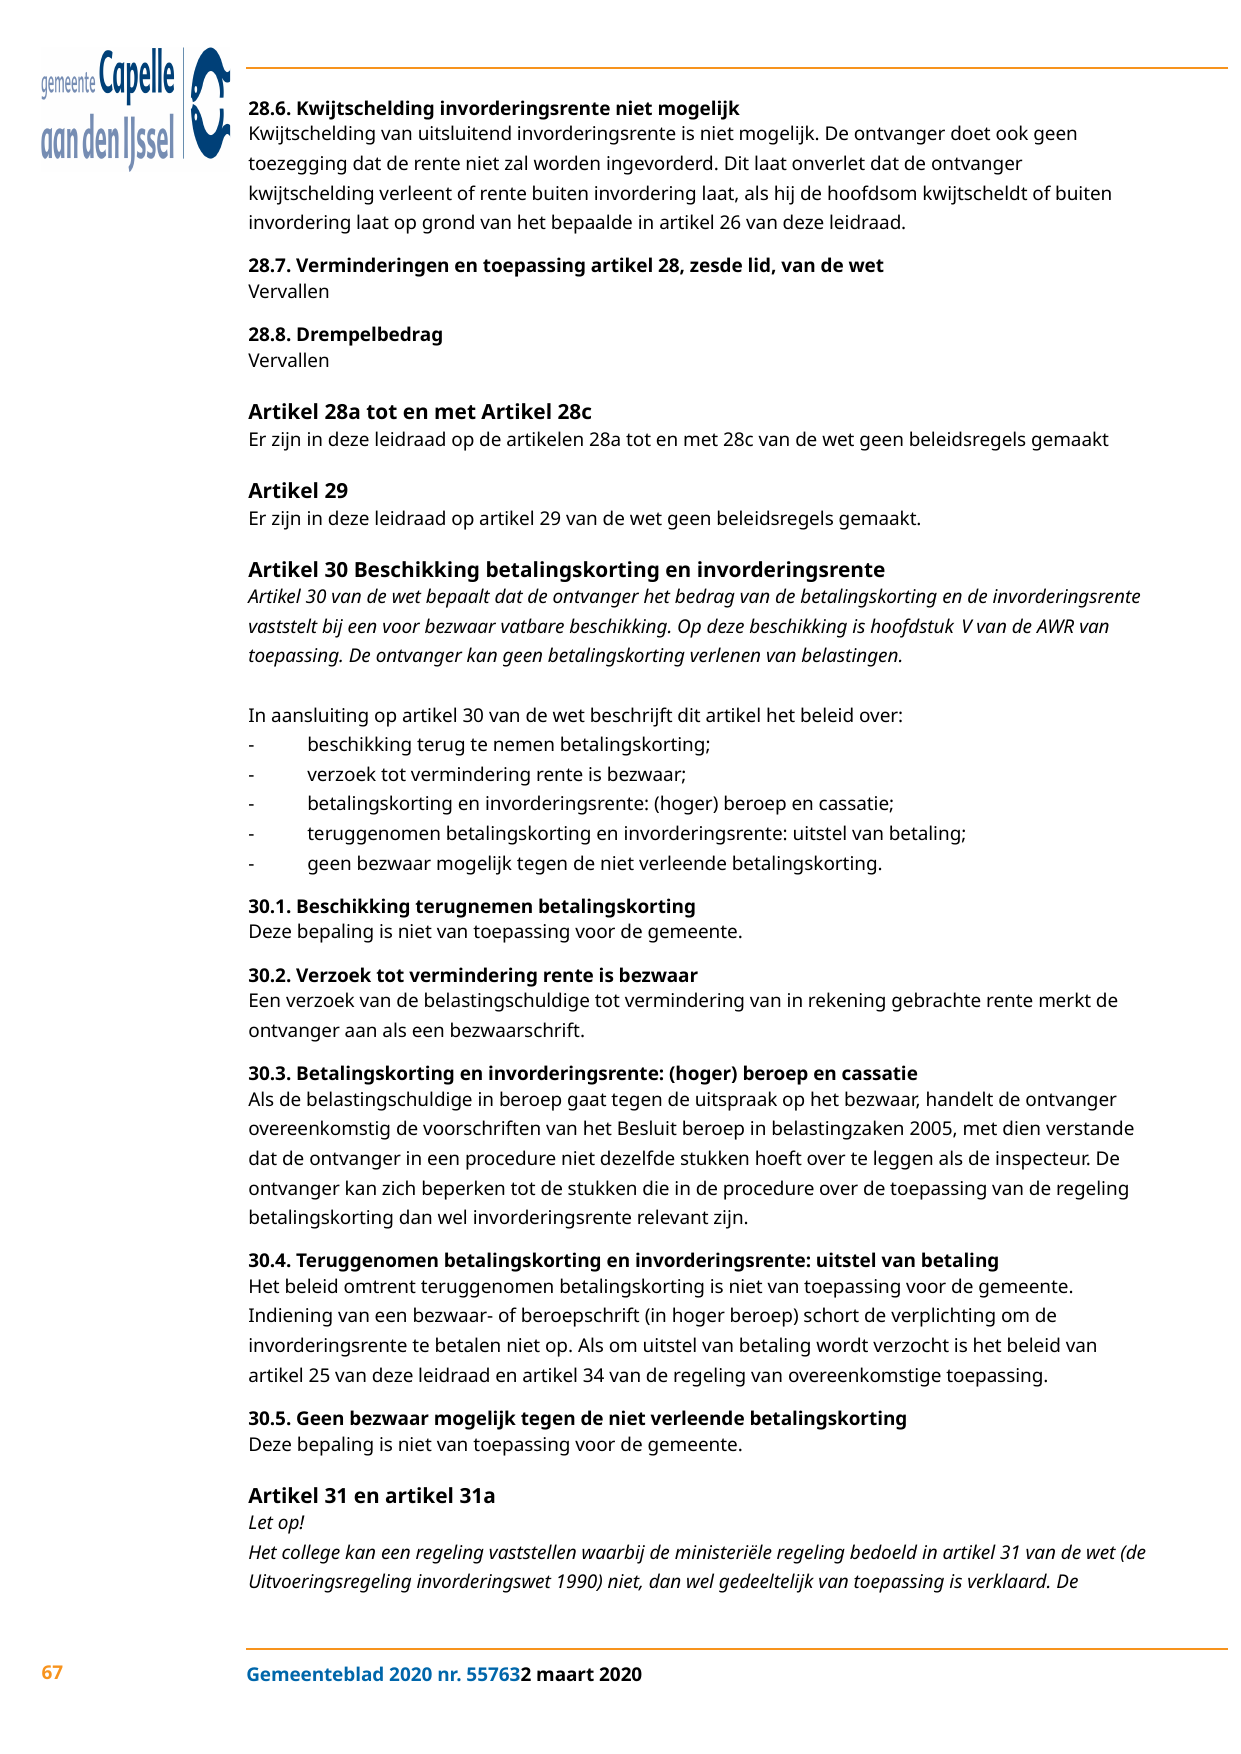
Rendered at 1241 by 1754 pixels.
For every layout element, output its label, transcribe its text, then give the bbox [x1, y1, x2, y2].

text 30.5. Geen bezwaar mogelijk tegen de niet verleende betalingskorting [248, 1405, 1152, 1431]
text Artikel 30 van de wet bepaalt dat de ontvanger het bedrag van de betalingskorting en de invorderingsrente vaststelt bij een voor bezwaar vatbare beschikking. Op deze beschikking is hoofdstuk V van de AWR van toepassing. De ontvanger kan geen betalingskorting verlenen van belastingen. [248, 583, 1152, 668]
text Het college kan een regeling vaststellen waarbij de ministeriële regeling bedoeld in artikel 31 van de wet (de Uitvoeringsregeling invorderingswet 1990) niet, dan wel gedeeltelijk van toepassing is verklaard. De [248, 1539, 1152, 1594]
picture [41, 47, 231, 172]
text 30.4. Teruggenomen betalingskorting en invorderingsrente: uitstel van betaling [248, 1247, 1152, 1273]
list teruggenomen betalingskorting en invorderingsrente: uitstel van betaling; [248, 820, 1152, 846]
list betalingskorting en invorderingsrente: (hoger) beroep en cassatie; [248, 791, 1152, 816]
text Vervallen [248, 347, 1152, 373]
text Er zijn in deze leidraad op de artikelen 28a tot en met 28c van de wet geen beleidsregels gemaakt [248, 426, 1152, 452]
text Als de belastingschuldige in beroep gaat tegen de uitspraak op het bezwaar, handelt de ontvanger overeenkomstig de voorschriften van het Besluit beroep in belastingzaken 2005, met dien verstande dat de ontvanger in een procedure niet dezelfde stukken hoeft over te leggen als de inspecteur. De ontvanger kan zich beperken tot de stukken die in de procedure over de toepassing van de regeling betalingskorting dan wel invorderingsrente relevant zijn. [248, 1086, 1152, 1230]
text Let op! [248, 1509, 1152, 1535]
list beschikking terug te nemen betalingskorting; [248, 731, 1152, 757]
text Artikel 29 [248, 476, 1152, 505]
text Vervallen [248, 278, 1152, 304]
text 28.7. Verminderingen en toepassing artikel 28, zesde lid, van de wet [248, 252, 1152, 278]
text Artikel 30 Beschikking betalingskorting en invorderingsrente [248, 555, 1152, 583]
text Deze bepaling is niet van toepassing voor de gemeente. [248, 1431, 1152, 1456]
text Deze bepaling is niet van toepassing voor de gemeente. [248, 919, 1152, 944]
text 28.6. Kwijtschelding invorderingsrente niet mogelijk [248, 95, 1152, 121]
text 30.3. Betalingskorting en invorderingsrente: (hoger) beroep en cassatie [248, 1060, 1152, 1086]
list verzoek tot vermindering rente is bezwaar; [248, 761, 1152, 787]
text 28.8. Drempelbedrag [248, 321, 1152, 347]
text In aansluiting op artikel 30 van de wet beschrijft dit artikel het beleid over: [248, 702, 1152, 728]
text Artikel 28a tot en met Artikel 28c [248, 397, 1152, 426]
text 30.1. Beschikking terugnemen betalingskorting [248, 893, 1152, 919]
text Indiening van een bezwaar- of beroepschrift (in hoger beroep) schort de verplichting om de invorderingsrente te betalen niet op. Als om uitstel van betaling wordt verzocht is het beleid van artikel 25 van deze leidraad en artikel 34 van de regeling van overeenkomstige toepassing. [248, 1303, 1152, 1388]
text Er zijn in deze leidraad op artikel 29 van de wet geen beleidsregels gemaakt. [248, 505, 1152, 530]
text 30.2. Verzoek tot vermindering rente is bezwaar [248, 962, 1152, 987]
text Een verzoek van de belastingschuldige tot vermindering van in rekening gebrachte rente merkt de ontvanger aan als een bezwaarschrift. [248, 987, 1152, 1043]
text Artikel 31 en artikel 31a [248, 1481, 1152, 1509]
text Het beleid omtrent teruggenomen betalingskorting is niet van toepassing voor de gemeente. [248, 1273, 1152, 1299]
list geen bezwaar mogelijk tegen de niet verleende betalingskorting. [248, 850, 1152, 876]
text Kwijtschelding van uitsluitend invorderingsrente is niet mogelijk. De ontvanger doet ook geen toezegging dat de rente niet zal worden ingevorderd. Dit laat onverlet dat de ontvanger kwijtschelding verleent of rente buiten invordering laat, als hij de hoofdsom kwijtscheldt of buiten invordering laat op grond van het bepaalde in artikel 26 van deze leidraad. [248, 121, 1152, 235]
